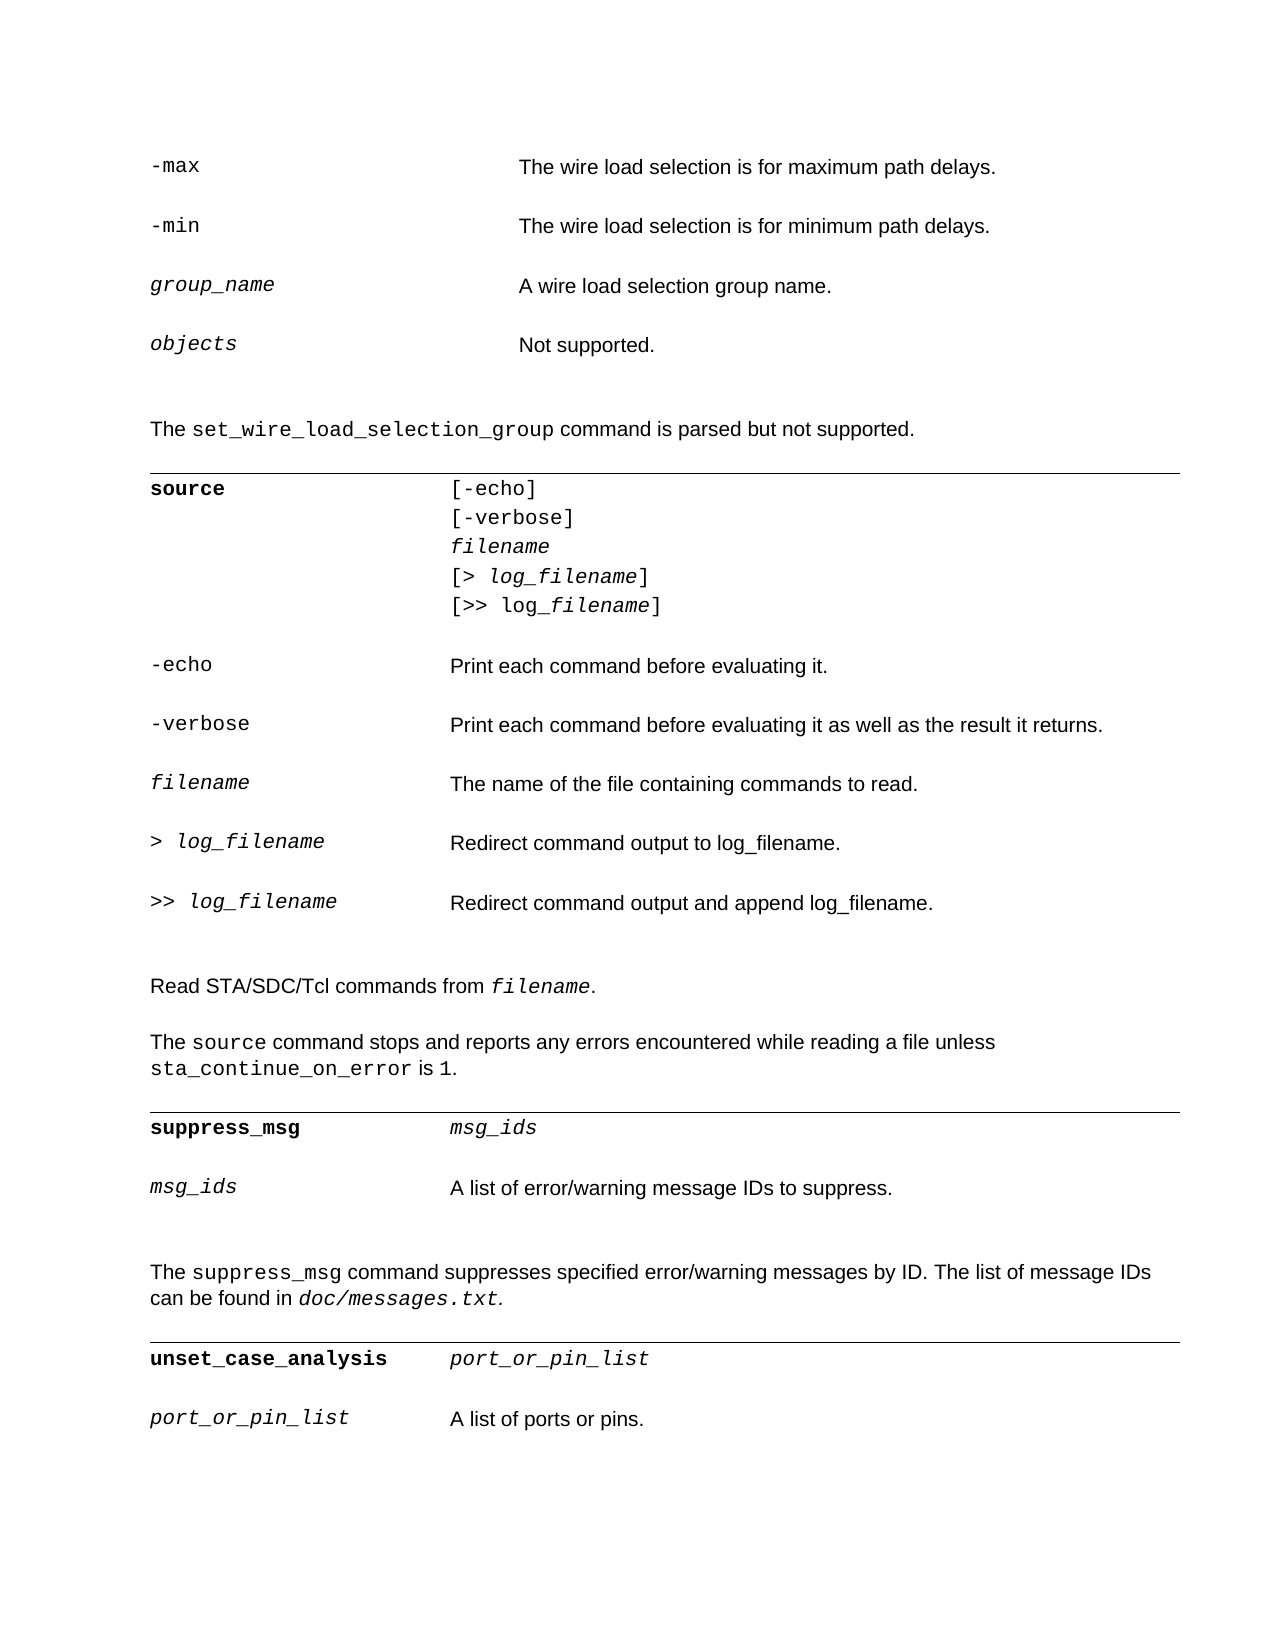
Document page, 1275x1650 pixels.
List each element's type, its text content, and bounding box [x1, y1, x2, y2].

table_cell -max [150, 150, 518, 209]
text The suppress_msg command suppresses specified error/warning messages by ID. The list of message IDs can be found in doc/messages.txt. [150, 1260, 1180, 1312]
table_header msg_ids [450, 1113, 1180, 1171]
table_cell port_or_pin_list [150, 1401, 450, 1460]
table_cell group_name [150, 268, 518, 327]
table_cell A list of error/warning message IDs to suppress. [450, 1171, 1180, 1230]
table_header port_or_pin_list [450, 1343, 1180, 1401]
table_header source [150, 474, 450, 648]
table_cell The wire load selection is for minimum path delays. [519, 209, 1180, 268]
table_cell The wire load selection is for maximum path delays. [519, 150, 1180, 209]
table_cell >> log_filename [150, 885, 450, 944]
table_cell The name of the file containing commands to read. [450, 767, 1180, 826]
table_cell objects [150, 328, 518, 387]
table_cell Redirect command output and append log_filename. [450, 885, 1180, 944]
table_cell Print each command before evaluating it. [450, 649, 1180, 708]
table_cell Not supported. [519, 328, 1180, 387]
table_cell Print each command before evaluating it as well as the result it returns. [450, 708, 1180, 767]
text Read STA/SDC/Tcl commands from filename. [150, 974, 1180, 1000]
table_cell -min [150, 209, 518, 268]
table_header suppress_msg [150, 1113, 450, 1171]
table_cell A list of ports or pins. [450, 1401, 1180, 1460]
table_cell -verbose [150, 708, 450, 767]
table_cell -echo [150, 649, 450, 708]
table_cell Redirect command output to log_filename. [450, 826, 1180, 885]
text The source command stops and reports any errors encountered while reading a file unless sta_continue_on_error is 1. [150, 1030, 1180, 1082]
table_cell filename [150, 767, 450, 826]
table_cell msg_ids [150, 1171, 450, 1230]
text The set_wire_load_selection_group command is parsed but not supported. [150, 417, 1180, 442]
table_cell A wire load selection group name. [519, 268, 1180, 327]
table_header [-echo] [-verbose] filename [> log_filename] [>> log_filename] [450, 474, 1180, 648]
table_cell > log_filename [150, 826, 450, 885]
table_header unset_case_analysis [150, 1343, 450, 1401]
